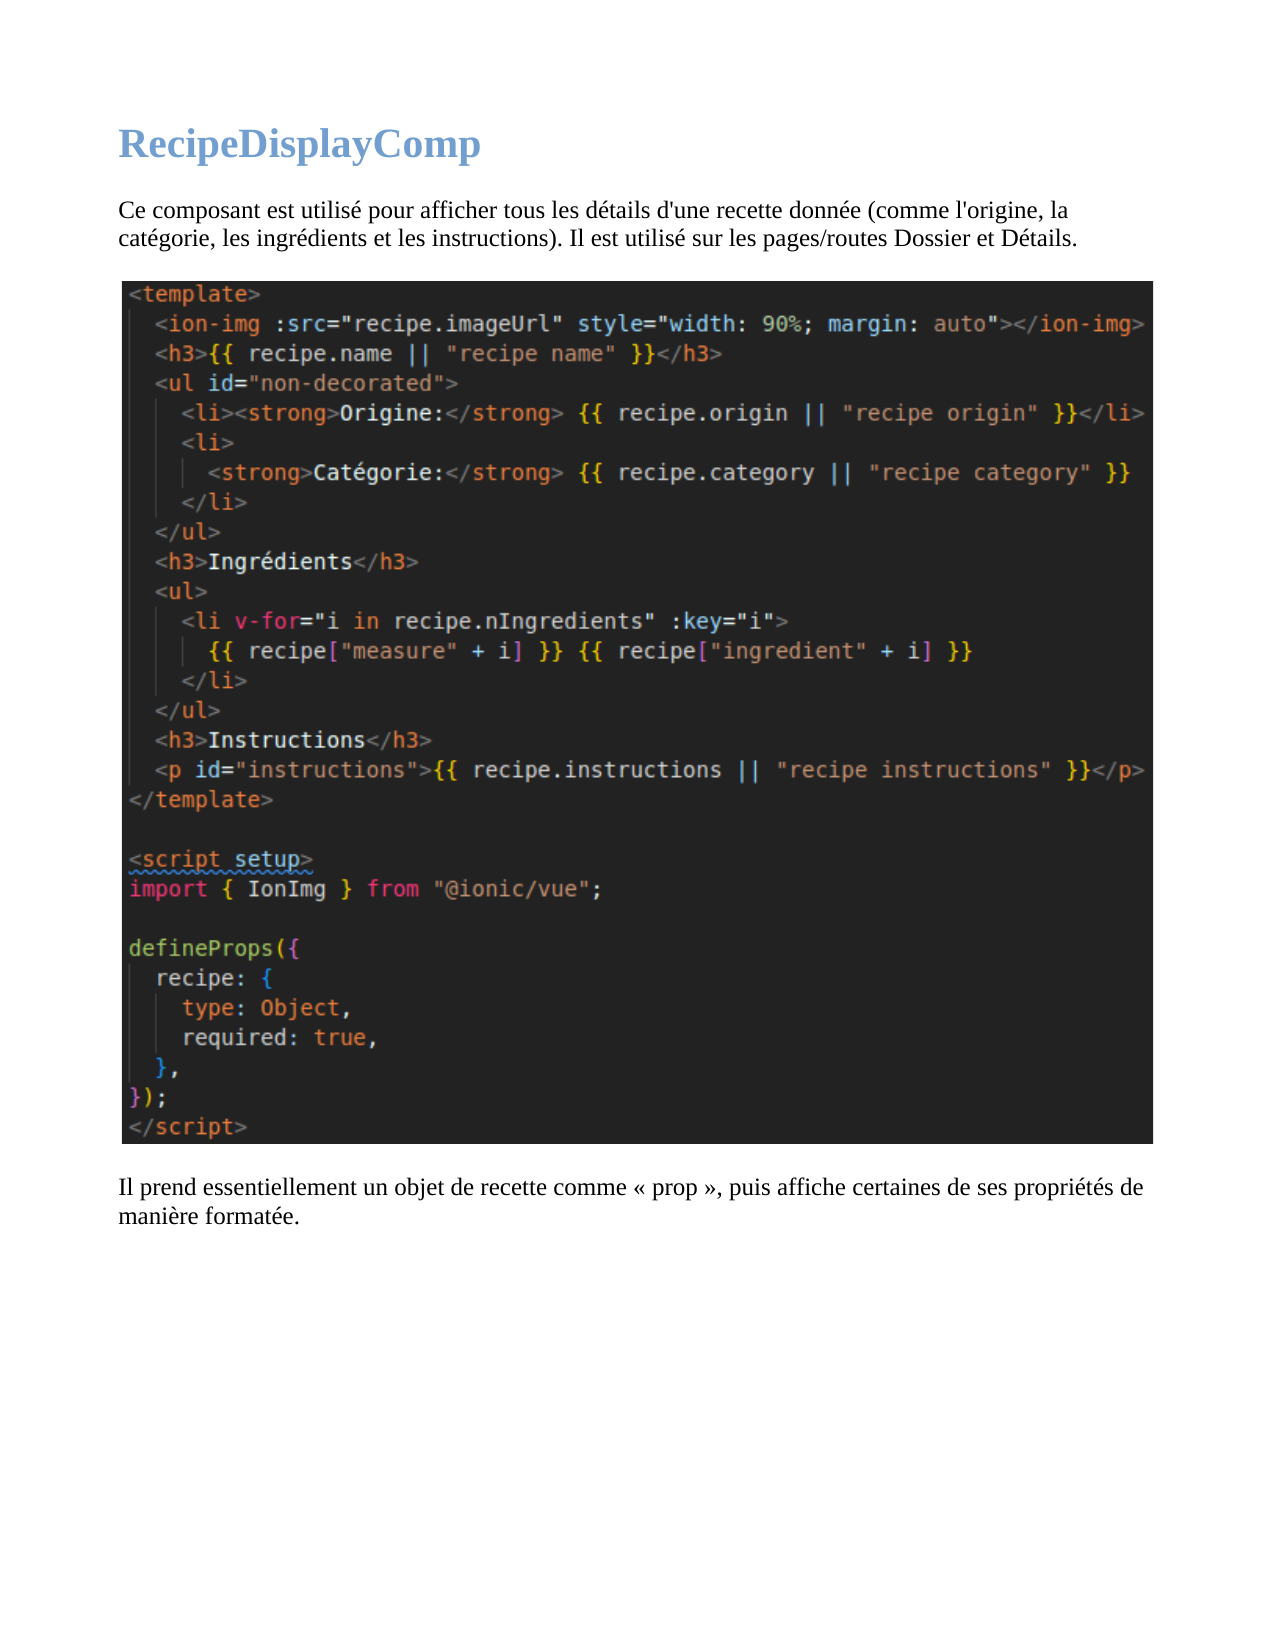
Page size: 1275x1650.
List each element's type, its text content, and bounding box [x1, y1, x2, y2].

text Ce composant est utilisé pour afficher tous les détails d'une recette donnée (comme l'origine, la catégorie, les ingrédients et les instructions). Il est utilisé sur les pages/routes Dossier et Détails. [118, 195, 1157, 252]
text Il prend essentiellement un objet de recette comme « prop », puis affiche certaines de ses propriétés de manière formatée. [118, 1172, 1157, 1230]
text RecipeDisplayComp [118, 118, 1157, 166]
picture [121, 281, 1154, 1144]
